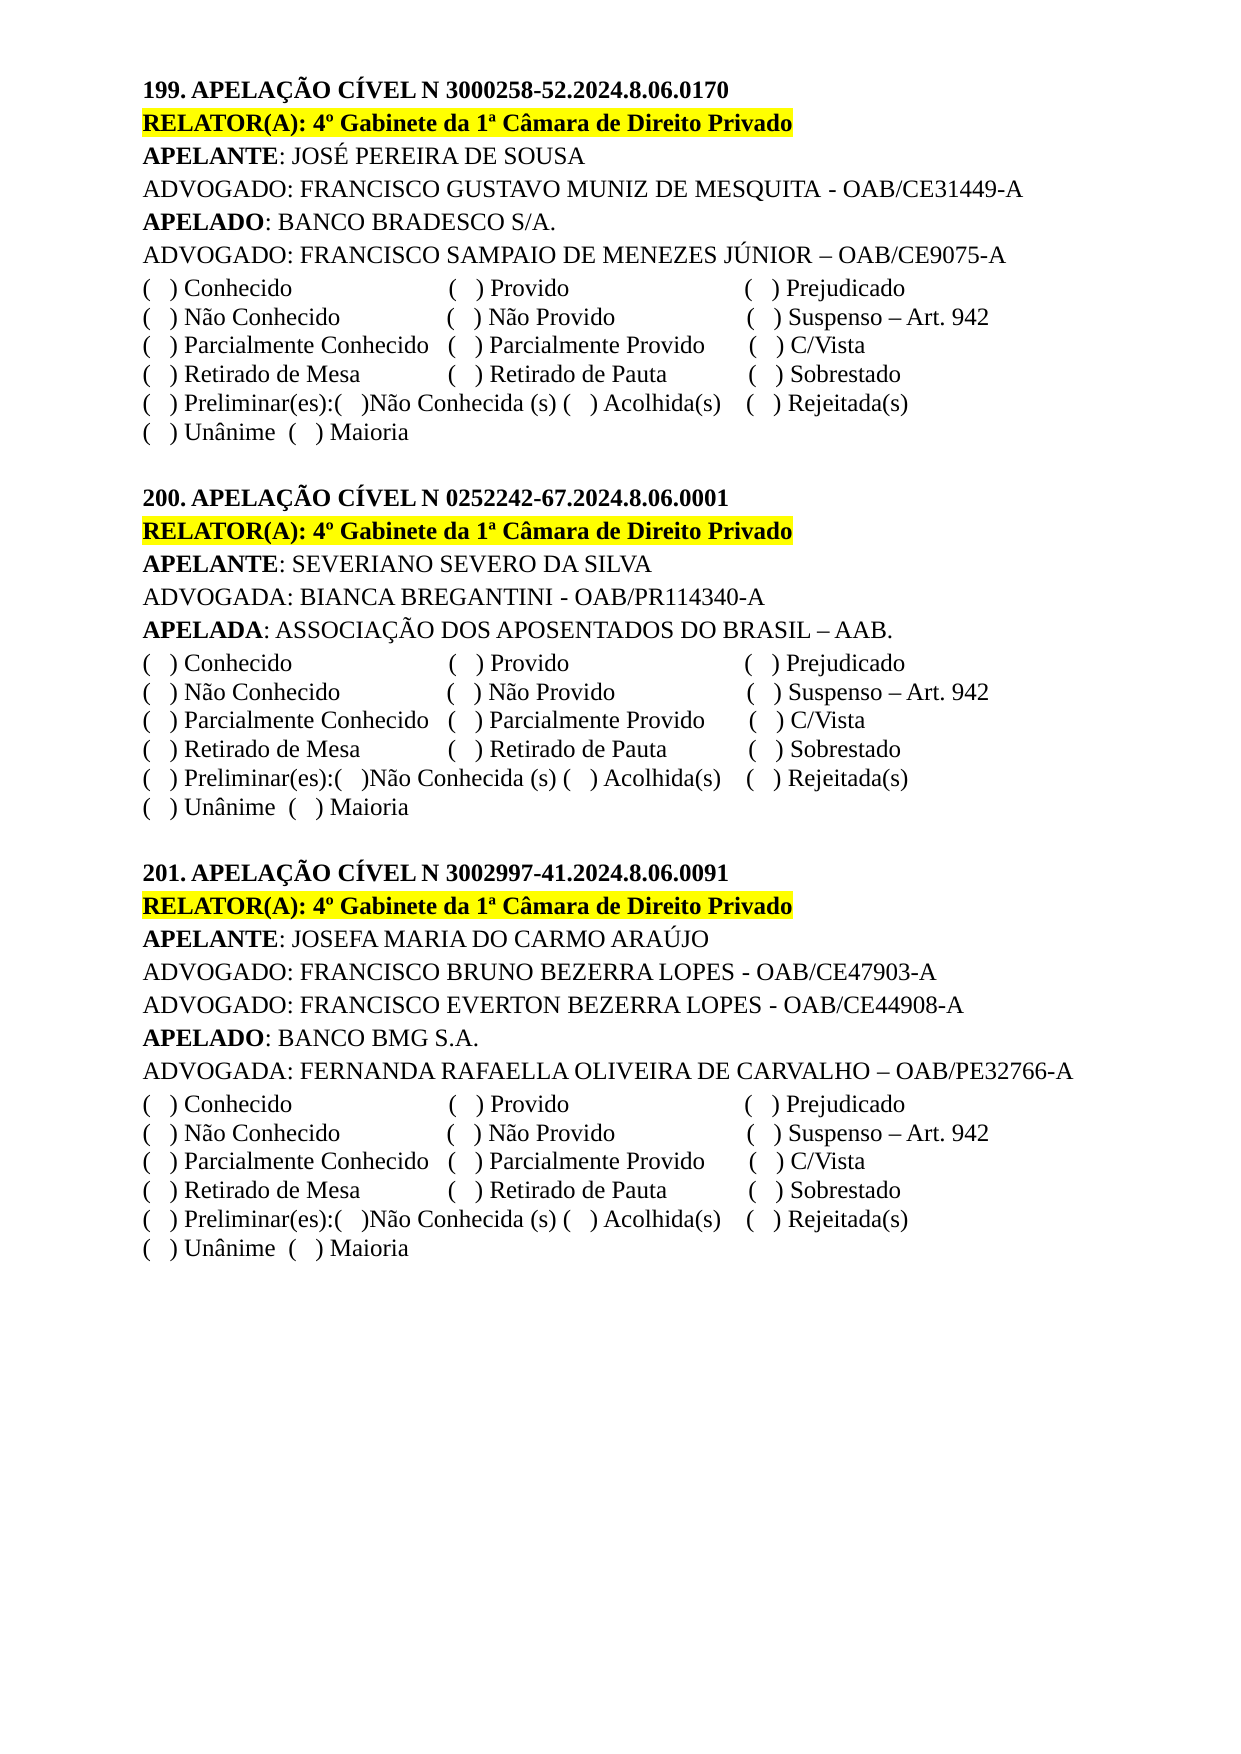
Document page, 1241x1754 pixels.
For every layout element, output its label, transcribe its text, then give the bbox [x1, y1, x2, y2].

text ( ) Unânime ( ) Maioria 201. APELAÇÃO CÍVEL N 3002997-41.2024.8.06.0091 RELATOR(A): 4º Gabinete da 1ª Câmara de Direito Privado APELANTE: JOSEFA MARIA DO CARMO ARAÚJO ADVOGADO: FRANCISCO BRUNO BEZERRA LOPES - OAB/CE47903-A ADVOGADO: FRANCISCO EVERTON BEZERRA LOPES - OAB/CE44908-A APELADO: BANCO BMG S.A. ADVOGADA: FERNANDA RAFAELLA OLIVEIRA DE CARVALHO – OAB/PE32766-A [142, 792, 1141, 1085]
text ( ) Preliminar(es):( )Não Conhecida (s) ( ) Acolhida(s) ( ) Rejeitada(s) [142, 763, 1158, 792]
text 199. APELAÇÃO CÍVEL N 3000258-52.2024.8.06.0170 RELATOR(A): 4º Gabinete da 1ª Câmara de Direito Privado APELANTE: JOSÉ PEREIRA DE SOUSA ADVOGADO: FRANCISCO GUSTAVO MUNIZ DE MESQUITA - OAB/CE31449-A APELADO: BANCO BRADESCO S/A. ADVOGADO: FRANCISCO SAMPAIO DE MENEZES JÚNIOR – OAB/CE9075-A [142, 75, 1141, 269]
text ( ) Retirado de Mesa ( ) Retirado de Pauta ( ) Sobrestado [142, 359, 1158, 388]
text ( ) Parcialmente Conhecido ( ) Parcialmente Provido ( ) C/Vista [142, 1146, 1158, 1175]
text ( ) Preliminar(es):( )Não Conhecida (s) ( ) Acolhida(s) ( ) Rejeitada(s) [142, 1204, 1158, 1233]
text ( ) Unânime ( ) Maioria [142, 1233, 1141, 1327]
text ( ) Conhecido ( ) Provido ( ) Prejudicado [142, 1089, 1141, 1118]
text ( ) Preliminar(es):( )Não Conhecida (s) ( ) Acolhida(s) ( ) Rejeitada(s) [142, 388, 1158, 417]
text ( ) Não Conhecido ( ) Não Provido ( ) Suspenso – Art. 942 [142, 302, 1158, 331]
text ( ) Retirado de Mesa ( ) Retirado de Pauta ( ) Sobrestado [142, 1175, 1158, 1204]
text ( ) Parcialmente Conhecido ( ) Parcialmente Provido ( ) C/Vista [142, 706, 1158, 734]
text ( ) Retirado de Mesa ( ) Retirado de Pauta ( ) Sobrestado [142, 734, 1158, 763]
text ( ) Conhecido ( ) Provido ( ) Prejudicado [142, 648, 1141, 677]
text ( ) Parcialmente Conhecido ( ) Parcialmente Provido ( ) C/Vista [142, 331, 1158, 359]
text ( ) Não Conhecido ( ) Não Provido ( ) Suspenso – Art. 942 [142, 1118, 1158, 1146]
text ( ) Não Conhecido ( ) Não Provido ( ) Suspenso – Art. 942 [142, 677, 1158, 706]
text ( ) Conhecido ( ) Provido ( ) Prejudicado [142, 273, 1141, 302]
text ( ) Unânime ( ) Maioria 200. APELAÇÃO CÍVEL N 0252242-67.2024.8.06.0001 RELATOR(A): 4º Gabinete da 1ª Câmara de Direito Privado APELANTE: SEVERIANO SEVERO DA SILVA ADVOGADA: BIANCA BREGANTINI - OAB/PR114340-A APELADA: ASSOCIAÇÃO DOS APOSENTADOS DO BRASIL – AAB. [142, 417, 1141, 644]
